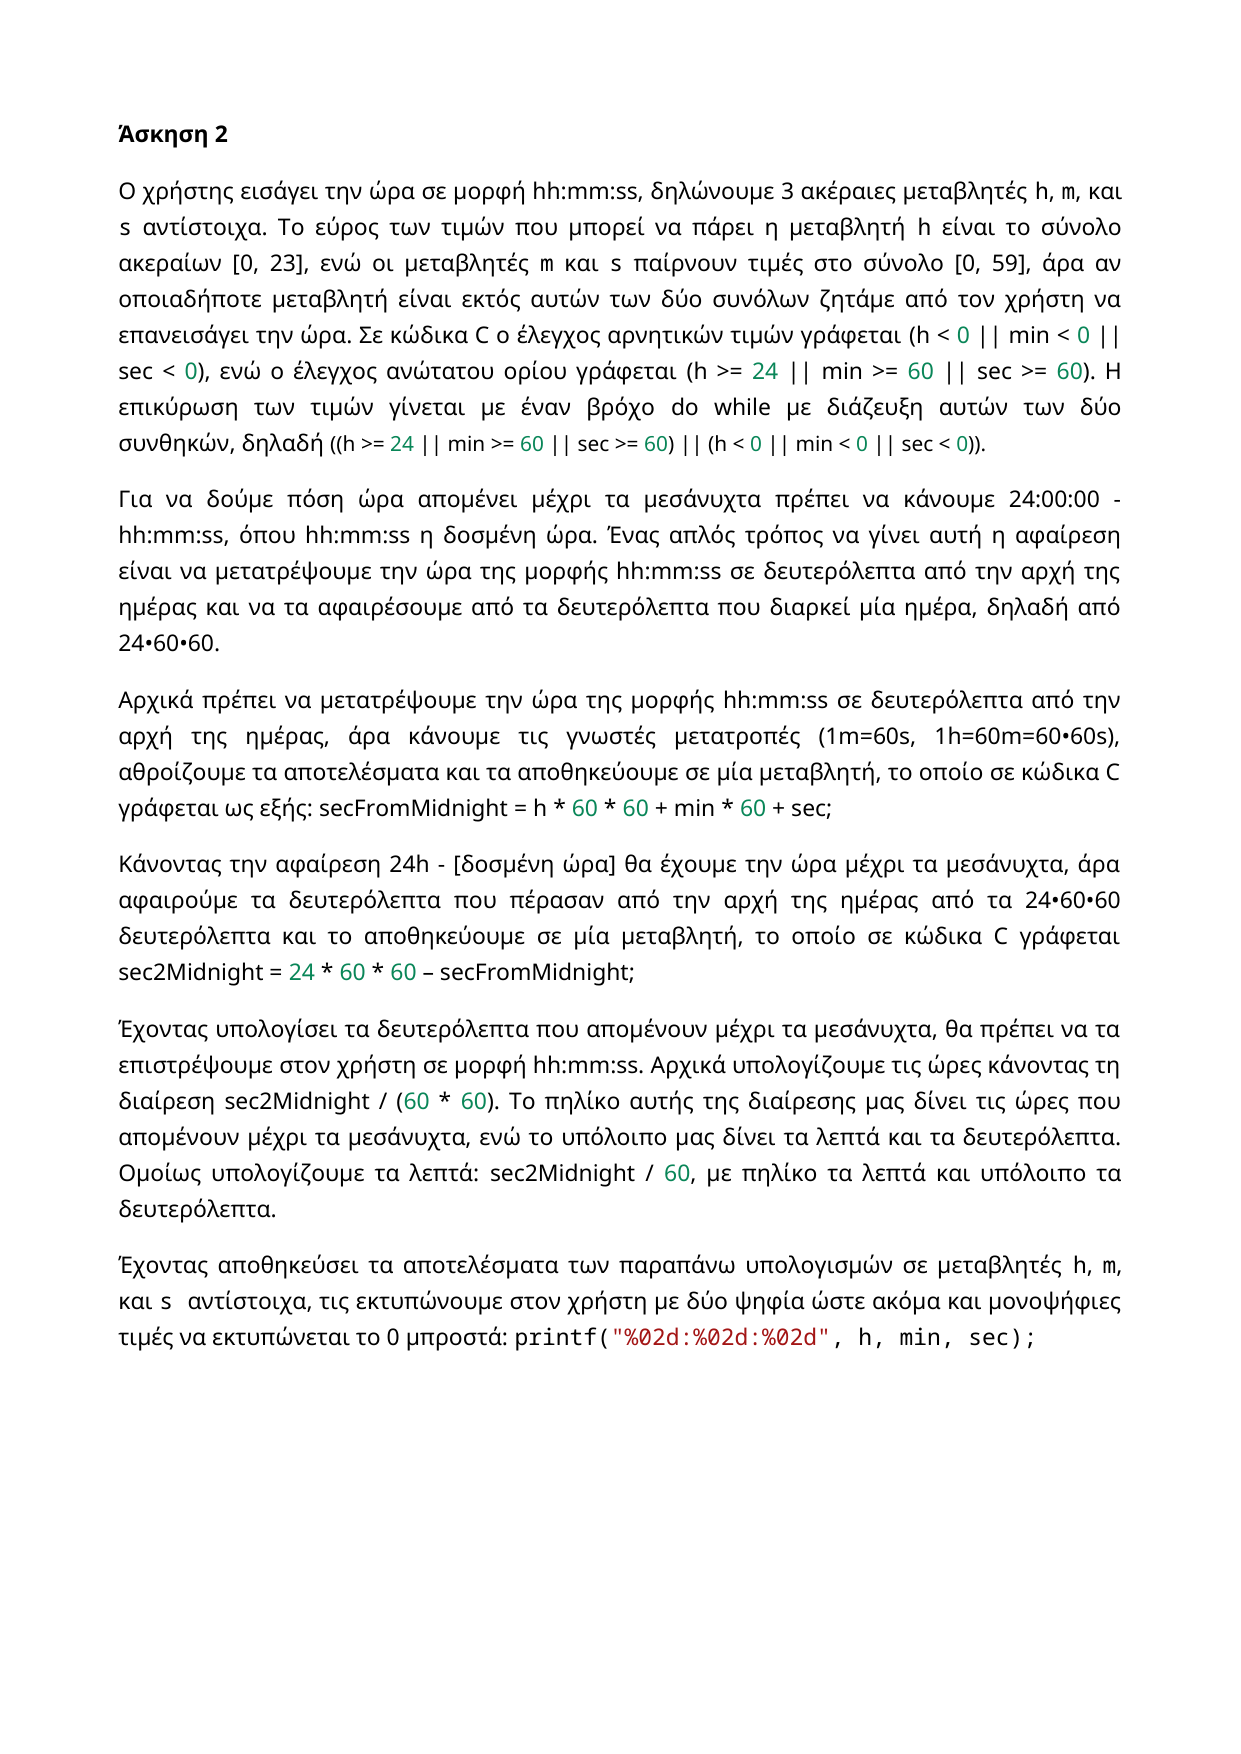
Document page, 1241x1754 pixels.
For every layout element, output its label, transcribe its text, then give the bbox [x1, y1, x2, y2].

text Έχοντας αποθηκεύσει τα αποτελέσματα των παραπάνω υπολογισμών σε μεταβλητές h, m, και s αντίστοιχα, τις εκτυπώνουμε στον χρήστη με δύο ψηφία ώστε ακόμα και μονοψήφιες τιμές να εκτυπώνεται το 0 μπροστά: printf("%02d:%02d:%02d", h, min, sec); [118, 1249, 1122, 1352]
text Κάνοντας την αφαίρεση 24h - [δοσμένη ώρα] θα έχουμε την ώρα μέχρι τα μεσάνυχτα, άρα αφαιρούμε τα δευτερόλεπτα που πέρασαν από την αρχή της ημέρας από τα 24•60•60 δευτερόλεπτα και το αποθηκεύουμε σε μία μεταβλητή, το οποίο σε κώδικα C γράφεται sec2Midnight = 24 * 60 * 60 – secFromMidnight; [118, 848, 1122, 987]
text Άσκηση 2 [118, 118, 1122, 149]
text Έχοντας υπολογίσει τα δευτερόλεπτα που απομένουν μέχρι τα μεσάνυχτα, θα πρέπει να τα επιστρέψουμε στον χρήστη σε μορφή hh:mm:ss. Αρχικά υπολογίζουμε τις ώρες κάνοντας τη διαίρεση sec2Midnight / (60 * 60). Το πηλίκο αυτής της διαίρεσης μας δίνει τις ώρες που απομένουν μέχρι τα μεσάνυχτα, ενώ το υπόλοιπο μας δίνει τα λεπτά και τα δευτερόλεπτα. Ομοίως υπολογίζουμε τα λεπτά: sec2Midnight / 60, με πηλίκο τα λεπτά και υπόλοιπο τα δευτερόλεπτα. [118, 1013, 1122, 1224]
text Αρχικά πρέπει να μετατρέψουμε την ώρα της μορφής hh:mm:ss σε δευτερόλεπτα από την αρχή της ημέρας, άρα κάνουμε τις γνωστές μετατροπές (1m=60s, 1h=60m=60•60s), αθροίζουμε τα αποτελέσματα και τα αποθηκεύουμε σε μία μεταβλητή, το οποίο σε κώδικα C γράφεται ως εξής: secFromMidnight = h * 60 * 60 + min * 60 + sec; [118, 684, 1122, 823]
text Ο χρήστης εισάγει την ώρα σε μορφή hh:mm:ss, δηλώνουμε 3 ακέραιες μεταβλητές h, m, και s αντίστοιχα. Το εύρος των τιμών που μπορεί να πάρει η μεταβλητή h είναι το σύνολο ακεραίων [0, 23], ενώ οι μεταβλητές m και s παίρνουν τιμές στο σύνολο [0, 59], άρα αν οποιαδήποτε μεταβλητή είναι εκτός αυτών των δύο συνόλων ζητάμε από τον χρήστη να επανεισάγει την ώρα. Σε κώδικα C ο έλεγχος αρνητικών τιμών γράφεται (h < 0 || min < 0 || sec < 0), ενώ ο έλεγχος ανώτατου ορίου γράφεται (h >= 24 || min >= 60 || sec >= 60). Η επικύρωση των τιμών γίνεται με έναν βρόχο do while με διάζευξη αυτών των δύο συνθηκών, δηλαδή ((h >= 24 || min >= 60 || sec >= 60) || (h < 0 || min < 0 || sec < 0)). [118, 175, 1122, 458]
text Για να δούμε πόση ώρα απομένει μέχρι τα μεσάνυχτα πρέπει να κάνουμε 24:00:00 - hh:mm:ss, όπου hh:mm:ss η δοσμένη ώρα. Ένας απλός τρόπος να γίνει αυτή η αφαίρεση είναι να μετατρέψουμε την ώρα της μορφής hh:mm:ss σε δευτερόλεπτα από την αρχή της ημέρας και να τα αφαιρέσουμε από τα δευτερόλεπτα που διαρκεί μία ημέρα, δηλαδή από 24•60•60. [118, 483, 1122, 658]
